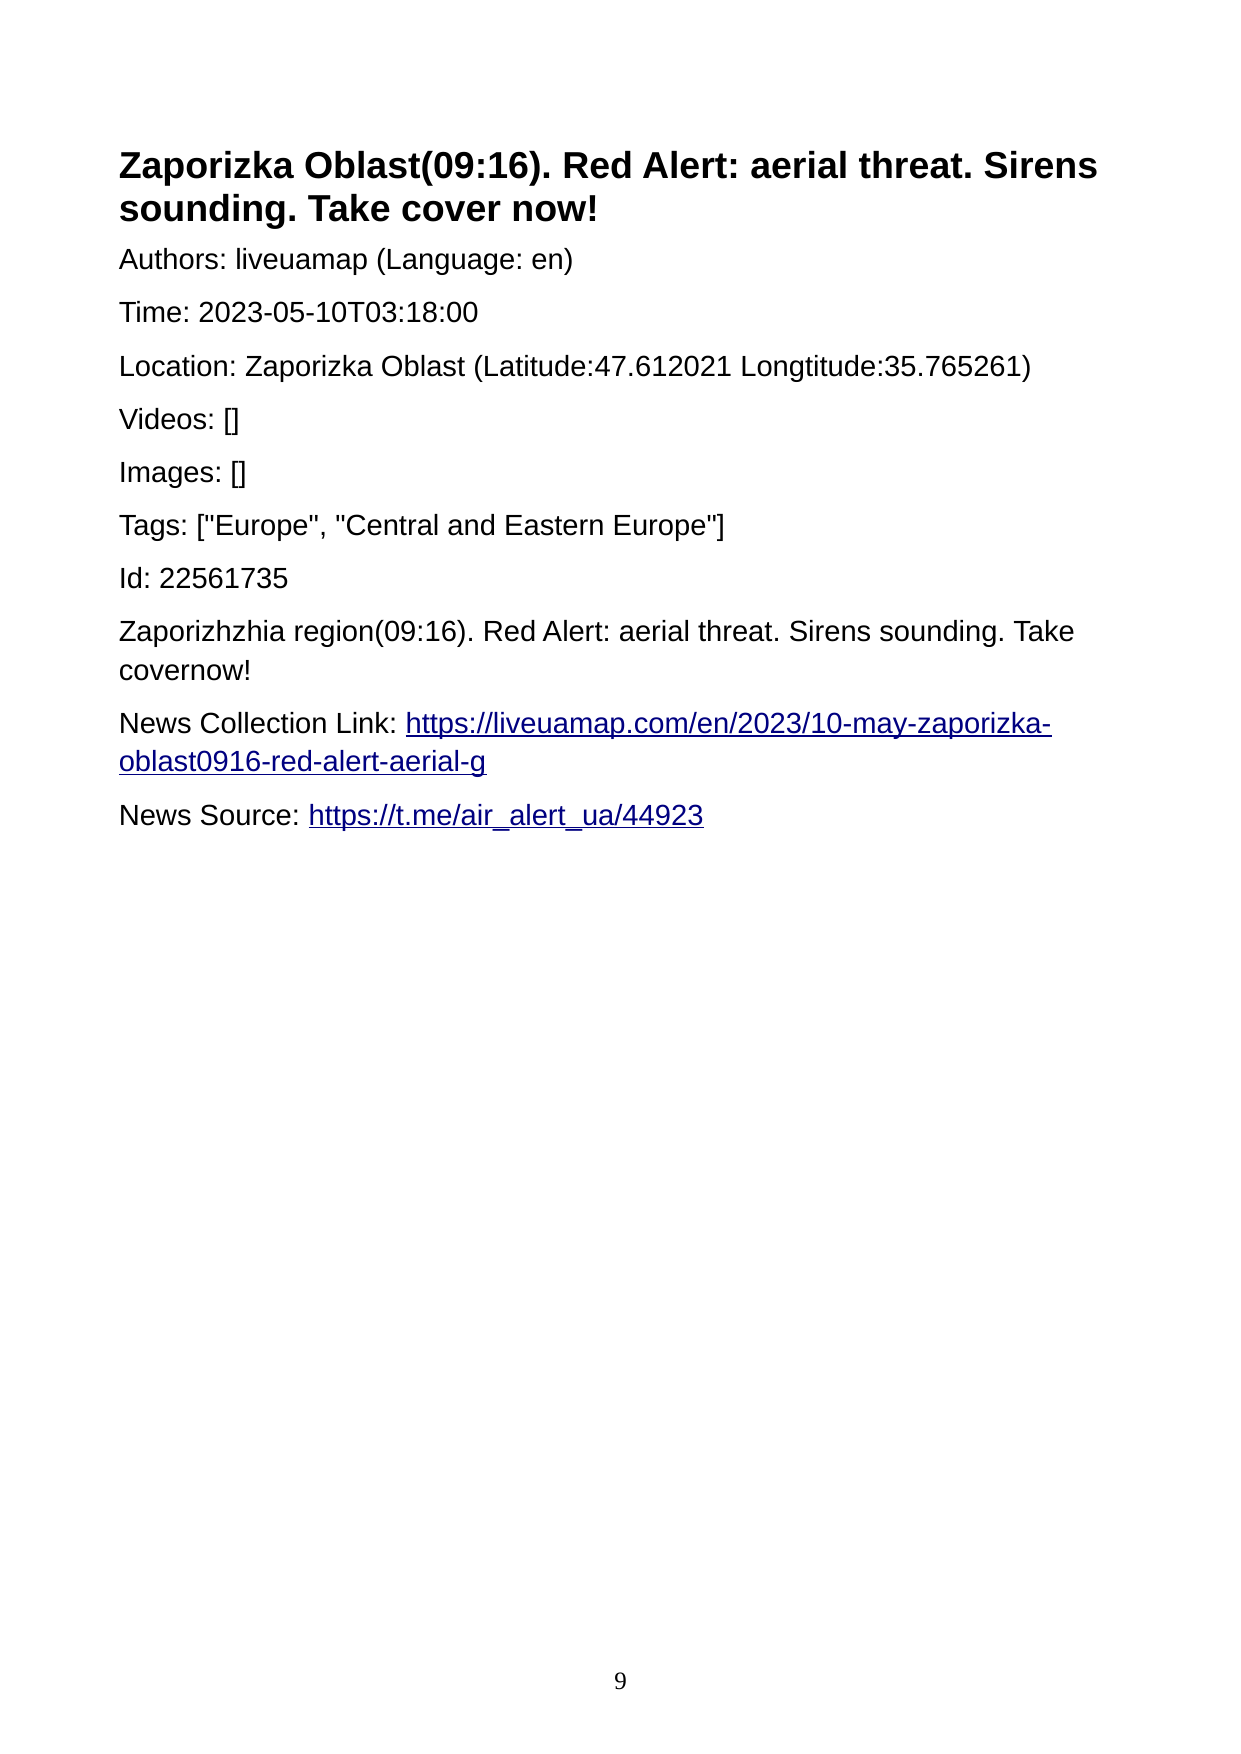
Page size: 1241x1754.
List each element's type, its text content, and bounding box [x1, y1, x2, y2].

text Tags: ["Europe", "Central and Eastern Europe"] [118, 508, 1122, 541]
text News Source: https://t.me/air_alert_ua/44923 [118, 797, 1122, 831]
text Location: Zaporizka Oblast (Latitude:47.612021 Longtitude:35.765261) [118, 348, 1122, 382]
text Zaporizhzhia region(09:16). Red Alert: aerial threat. Sirens sounding. Take covernow! [118, 614, 1122, 686]
text News Collection Link: https://liveuamap.com/en/2023/10-may-zaporizka-oblast0916-red-alert-aerial-g [118, 706, 1122, 778]
subtitle Zaporizka Oblast(09:16). Red Alert: aerial threat. Sirens sounding. Take cover now! [118, 143, 1122, 230]
text Authors: liveuamap (Language: en) [118, 242, 1122, 276]
text Time: 2023-05-10T03:18:00 [118, 295, 1122, 329]
text Images: [] [118, 455, 1122, 488]
text Id: 22561735 [118, 561, 1122, 594]
text Videos: [] [118, 402, 1122, 435]
